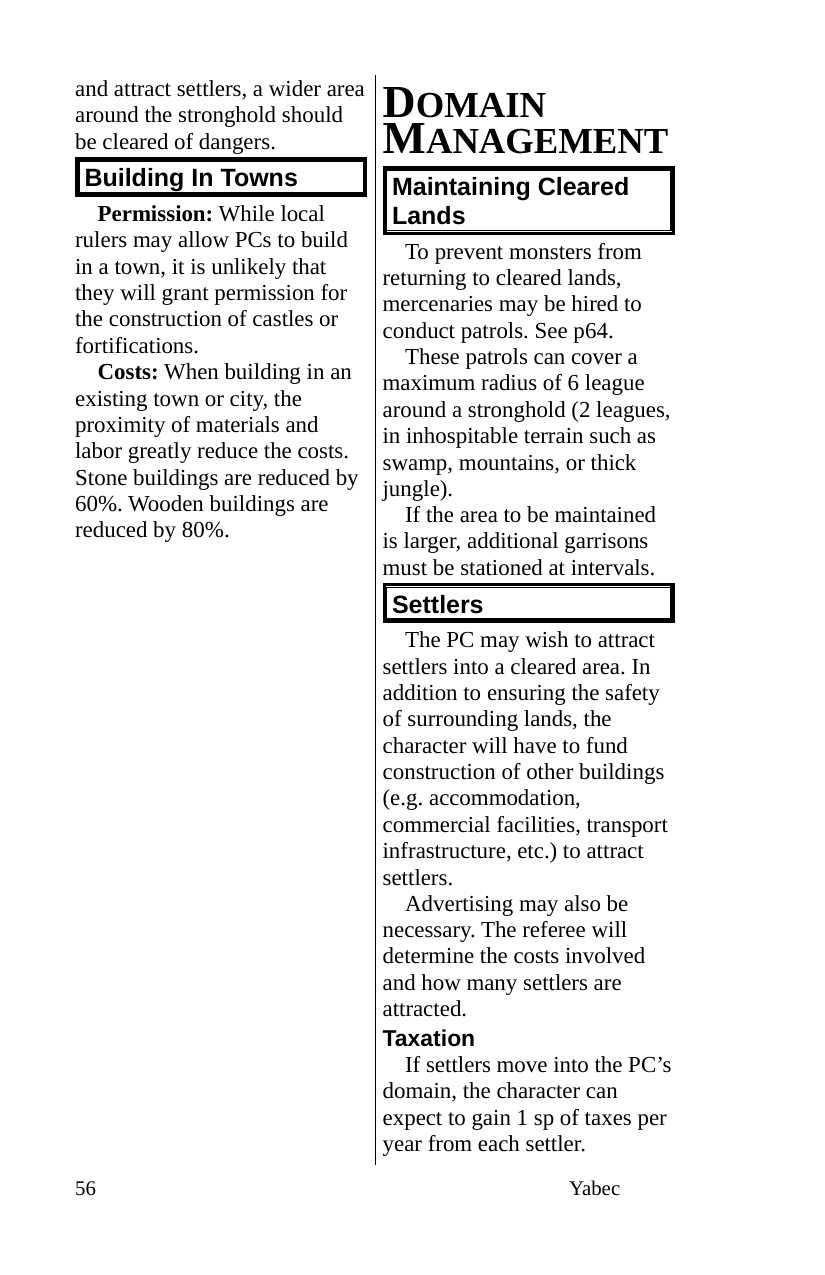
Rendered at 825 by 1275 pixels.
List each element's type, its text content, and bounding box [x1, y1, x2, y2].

subtitle Settlers [387, 588, 670, 618]
subtitle Maintaining Cleared Lands [387, 171, 670, 230]
subtitle Building in Towns [80, 162, 363, 192]
text To prevent monsters from returning to cleared lands, mercenaries may be hired to conduct patrols. See p14. [382, 238, 675, 343]
text Permission: While local rulers may allow PCs to build in a town, it is unlikely that they will grant permission for the construction of castles or fortifications. [75, 200, 367, 358]
text These patrols can cover a maximum radius of 6 league around a stronghold (2 leagues, in inhospitable terrain such as swamp, mountains, or thick jungle). [382, 343, 675, 501]
text Costs: When building in an existing town or city, the proximity of materials and labor greatly reduce the costs. Stone buildings are reduced by 60%. Wooden buildings are reduced by 80%. [75, 358, 367, 543]
subtitle Taxation [382, 1025, 675, 1051]
subtitle Domain Management [382, 87, 675, 163]
list and attract settlers, a wider area around the stronghold should be cleared of dangers. [75, 75, 367, 154]
text If the area to be maintained is larger, additional garrisons must be stationed at intervals. [382, 501, 675, 580]
text If settlers move into the PC’s domain, the character can expect to gain 1 sp of taxes per year from each settler. [382, 1051, 675, 1156]
text The PC may wish to attract settlers into a cleared area. In addition to ensuring the safety of surrounding lands, the character will have to fund construction of other buildings (e.g. accommodation, commercial facilities, transport infrastructure, etc.) to attract settlers. [382, 626, 675, 890]
text Advertising may also be necessary. The referee will determine the costs involved and how many settlers are attracted. [382, 890, 675, 1022]
